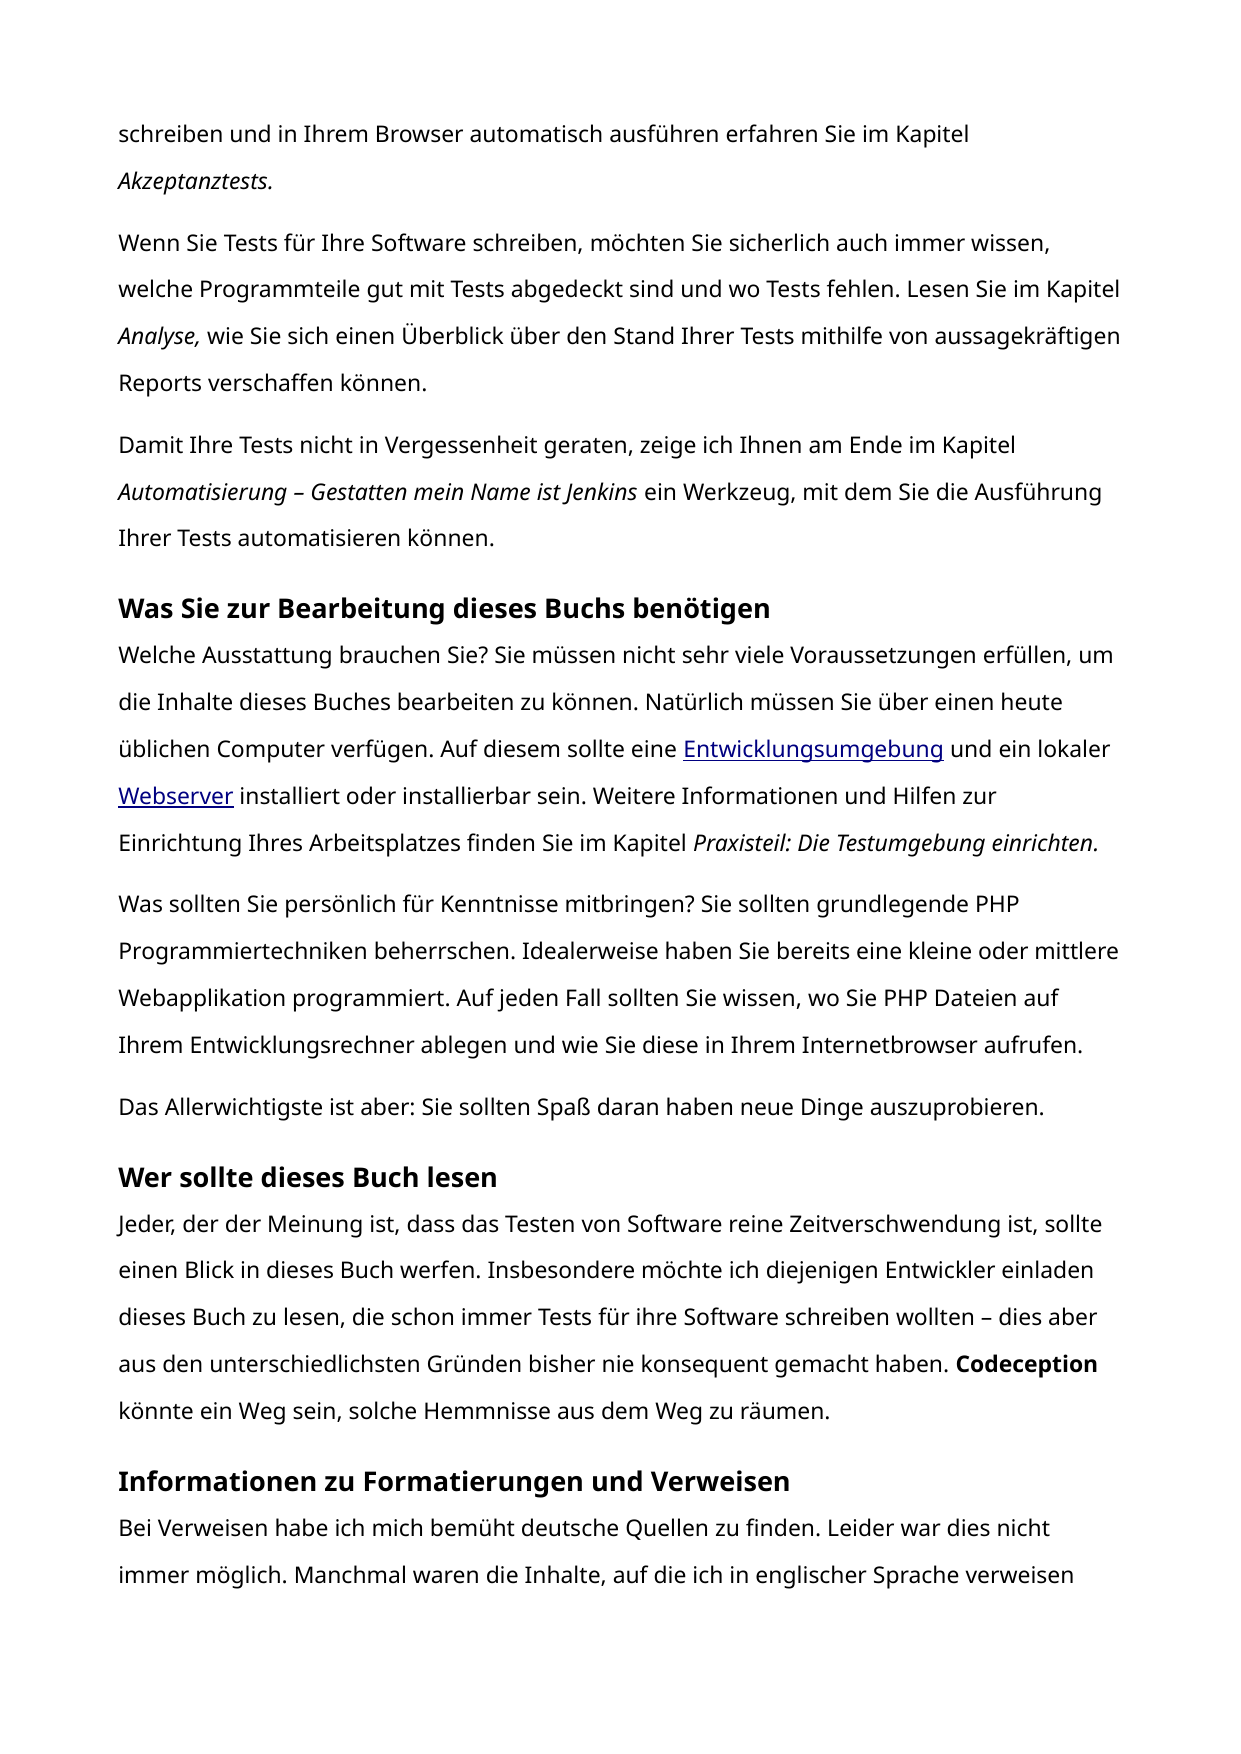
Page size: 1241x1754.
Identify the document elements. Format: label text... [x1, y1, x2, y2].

subtitle Informationen zu Formatierungen und Verweisen [118, 1463, 1122, 1499]
text Damit Ihre Tests nicht in Vergessenheit geraten, zeige ich Ihnen am Ende im Kapitel Automatisierung – Gestatten mein Name ist Jenkins ein Werkzeug, mit dem Sie die Ausführung Ihrer Tests automatisieren können. [118, 428, 1122, 553]
text Wenn Sie Tests für Ihre Software schreiben, möchten Sie sicherlich auch immer wissen, welche Programmteile gut mit Tests abgedeckt sind und wo Tests fehlen. Lesen Sie im Kapitel Analyse, wie Sie sich einen Überblick über den Stand Ihrer Tests mithilfe von aussagekräftigen Reports verschaffen können. [118, 226, 1122, 398]
text Das Allerwichtigste ist aber: Sie sollten Spaß daran haben neue Dinge auszuprobieren. [118, 1090, 1122, 1122]
subtitle Wer sollte dieses Buch lesen [118, 1158, 1122, 1195]
text Was sollten Sie persönlich für Kenntnisse mitbringen? Sie sollten grundlegende PHP Programmiertechniken beherrschen. Idealerweise haben Sie bereits eine kleine oder mittlere Webapplikation programmiert. Auf jeden Fall sollten Sie wissen, wo Sie PHP Dateien auf Ihrem Entwicklungsrechner ablegen und wie Sie diese in Ihrem Internetbrowser aufrufen. [118, 888, 1122, 1060]
text Welche Ausstattung brauchen Sie? Sie müssen nicht sehr viele Voraussetzungen erfüllen, um die Inhalte dieses Buches bearbeiten zu können. Natürlich müssen Sie über einen heute üblichen Computer verfügen. Auf diesem sollte eine Entwicklungsumgebung und ein lokaler Webserver installiert oder installierbar sein. Weitere Informationen und Hilfen zur Einrichtung Ihres Arbeitsplatzes finden Sie im Kapitel Praxisteil: Die Testumgebung einrichten. [118, 639, 1122, 858]
text Jeder, der der Meinung ist, dass das Testen von Software reine Zeitverschwendung ist, sollte einen Blick in dieses Buch werfen. Insbesondere möchte ich diejenigen Entwickler einladen dieses Buch zu lesen, die schon immer Tests für ihre Software schreiben wollten – dies aber aus den unterschiedlichsten Gründen bisher nie konsequent gemacht haben. Codeception könnte ein Weg sein, solche Hemmnisse aus dem Weg zu räumen. [118, 1207, 1122, 1426]
subtitle Was Sie zur Bearbeitung dieses Buchs benötigen [118, 590, 1122, 627]
text Bei Verweisen habe ich mich bemüht deutsche Quellen zu finden. Leider war dies nicht immer möglich. Manchmal waren die Inhalte, auf die ich in englischer Sprache verweisen [118, 1512, 1122, 1590]
text schreiben und in Ihrem Browser automatisch ausführen erfahren Sie im Kapitel Akzeptanztests. [118, 118, 1122, 196]
